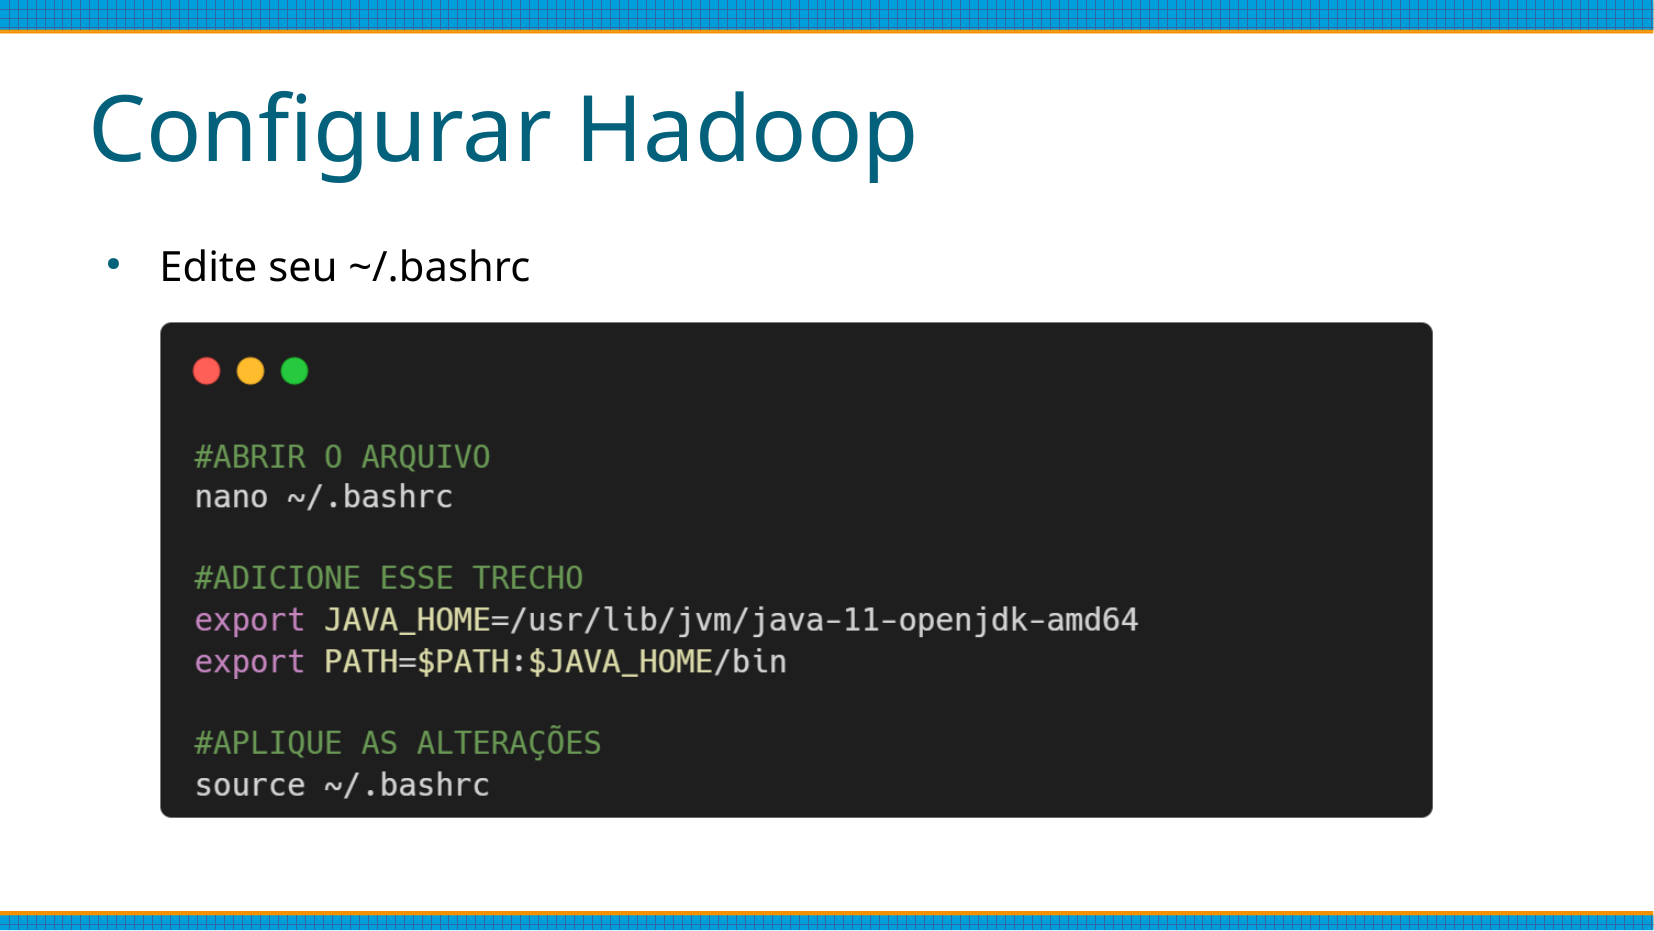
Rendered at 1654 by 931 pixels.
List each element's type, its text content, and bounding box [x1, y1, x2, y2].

picture [144, 295, 1447, 843]
list Edite seu ~/.bashrc [88, 236, 1565, 901]
title Configurar Hadoop [88, 44, 1565, 207]
